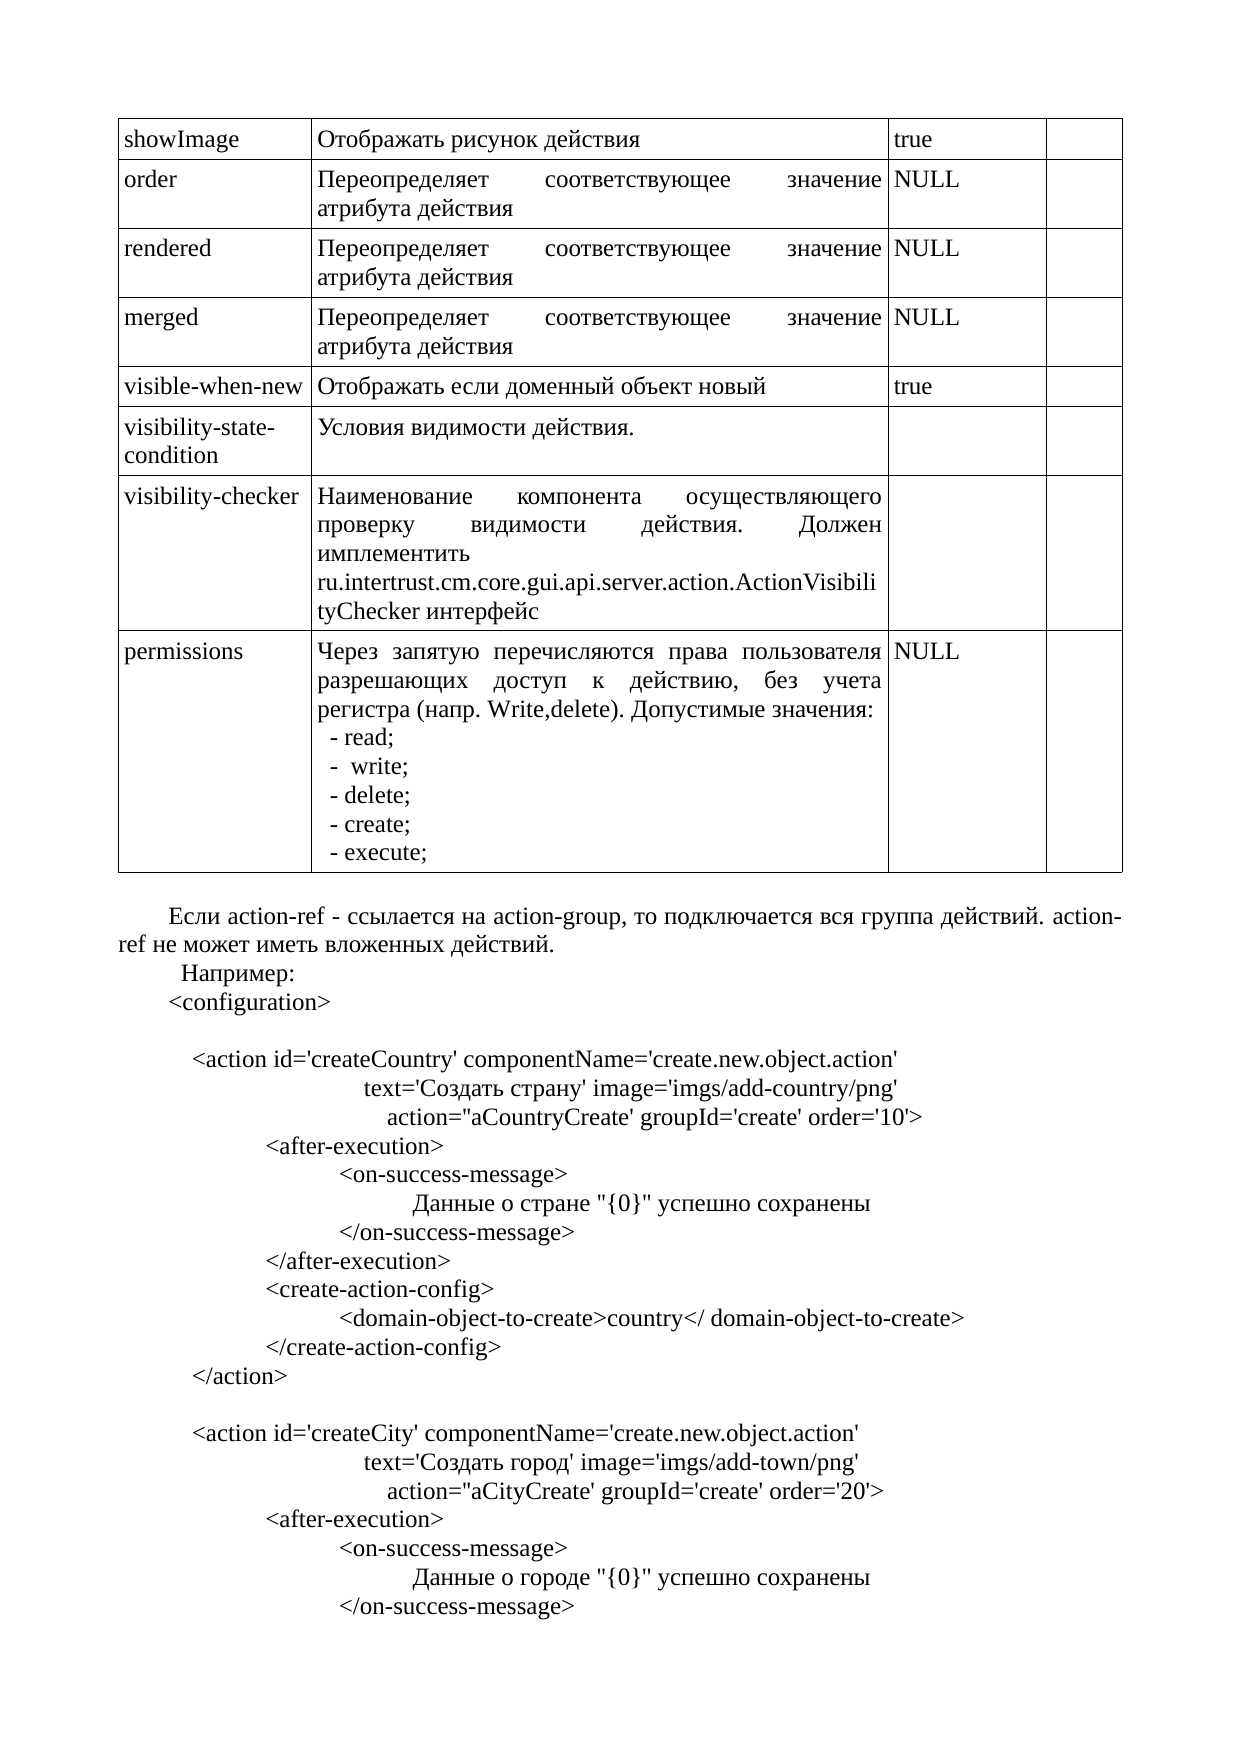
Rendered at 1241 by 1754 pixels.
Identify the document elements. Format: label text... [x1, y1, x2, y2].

text </on-success-message> [118, 1591, 1122, 1619]
table_cell NULL [889, 298, 1046, 366]
table_cell true [889, 367, 1046, 406]
table_cell visibility-state-condition [119, 407, 311, 475]
text Например: [118, 958, 1122, 987]
text </create-action-config> [118, 1332, 1122, 1361]
table_cell [1047, 119, 1122, 158]
table_cell [1047, 631, 1122, 872]
text <action id='createCity' componentName='create.new.object.action' [118, 1418, 1122, 1447]
table_cell Через запятую перечисляются права пользователя разрешающих доступ к действию, без учета регистра (напр. Write,delete). Допустимые значения: - read; - write; - delete; - create; - execute; [312, 631, 888, 872]
text Если action-ref - ссылается на action-group, то подключается вся группа действий. action-ref не может иметь вложенных действий. [118, 901, 1122, 958]
table_cell [1047, 476, 1122, 630]
table_cell visibility-checker [119, 476, 311, 630]
table_cell true [889, 119, 1046, 158]
text <configuration> [118, 987, 1122, 1016]
table_cell [889, 407, 1046, 475]
text Данные о городе ''{0}'' успешно сохранены [118, 1562, 1122, 1591]
table_cell Условия видимости действия. [312, 407, 888, 475]
text <domain-object-to-create>country</ domain-object-to-create> [118, 1303, 1122, 1332]
text </after-execution> [118, 1246, 1122, 1274]
table_cell NULL [889, 160, 1046, 227]
table_cell Наименование компонента осуществляющего проверку видимости действия. Должен имплементить ru.intertrust.cm.core.gui.api.server.action.ActionVisibilityChecker интерфейс [312, 476, 888, 630]
text text='Создать страну' image='imgs/add-country/png' [118, 1073, 1122, 1102]
table_cell Переопределяет соответствующее значение атрибута действия [312, 229, 888, 297]
text action=''aCityCreate' groupId='create' order='20'> [118, 1476, 1122, 1504]
text </action> [118, 1361, 1122, 1389]
text <after-execution> [118, 1131, 1122, 1159]
table_cell merged [119, 298, 311, 366]
text <create-action-config> [118, 1274, 1122, 1303]
table_cell [1047, 407, 1122, 475]
text action=''aCountryCreate' groupId='create' order='10'> [118, 1102, 1122, 1131]
table_cell [889, 476, 1046, 630]
text </on-success-message> [118, 1217, 1122, 1246]
table_cell Отображать рисунок действия [312, 119, 888, 158]
table_cell [1047, 160, 1122, 227]
text <on-success-message> [118, 1533, 1122, 1562]
table_cell visible-when-new [119, 367, 311, 406]
table_cell Переопределяет соответствующее значение атрибута действия [312, 160, 888, 227]
text <on-success-message> [118, 1159, 1122, 1188]
table_cell NULL [889, 631, 1046, 872]
table_cell [1047, 229, 1122, 297]
text Данные о стране ''{0}'' успешно сохранены [118, 1188, 1122, 1217]
table_cell [1047, 298, 1122, 366]
table_cell showImage [119, 119, 311, 158]
table_cell [1047, 367, 1122, 406]
table_cell NULL [889, 229, 1046, 297]
table_cell Отображать если доменный объект новый [312, 367, 888, 406]
text text='Создать город' image='imgs/add-town/png' [118, 1447, 1122, 1476]
table_cell order [119, 160, 311, 227]
table_cell Переопределяет соответствующее значение атрибута действия [312, 298, 888, 366]
table_cell permissions [119, 631, 311, 872]
text <after-execution> [118, 1504, 1122, 1533]
table_cell rendered [119, 229, 311, 297]
text <action id='createCountry' componentName='create.new.object.action' [118, 1044, 1122, 1073]
